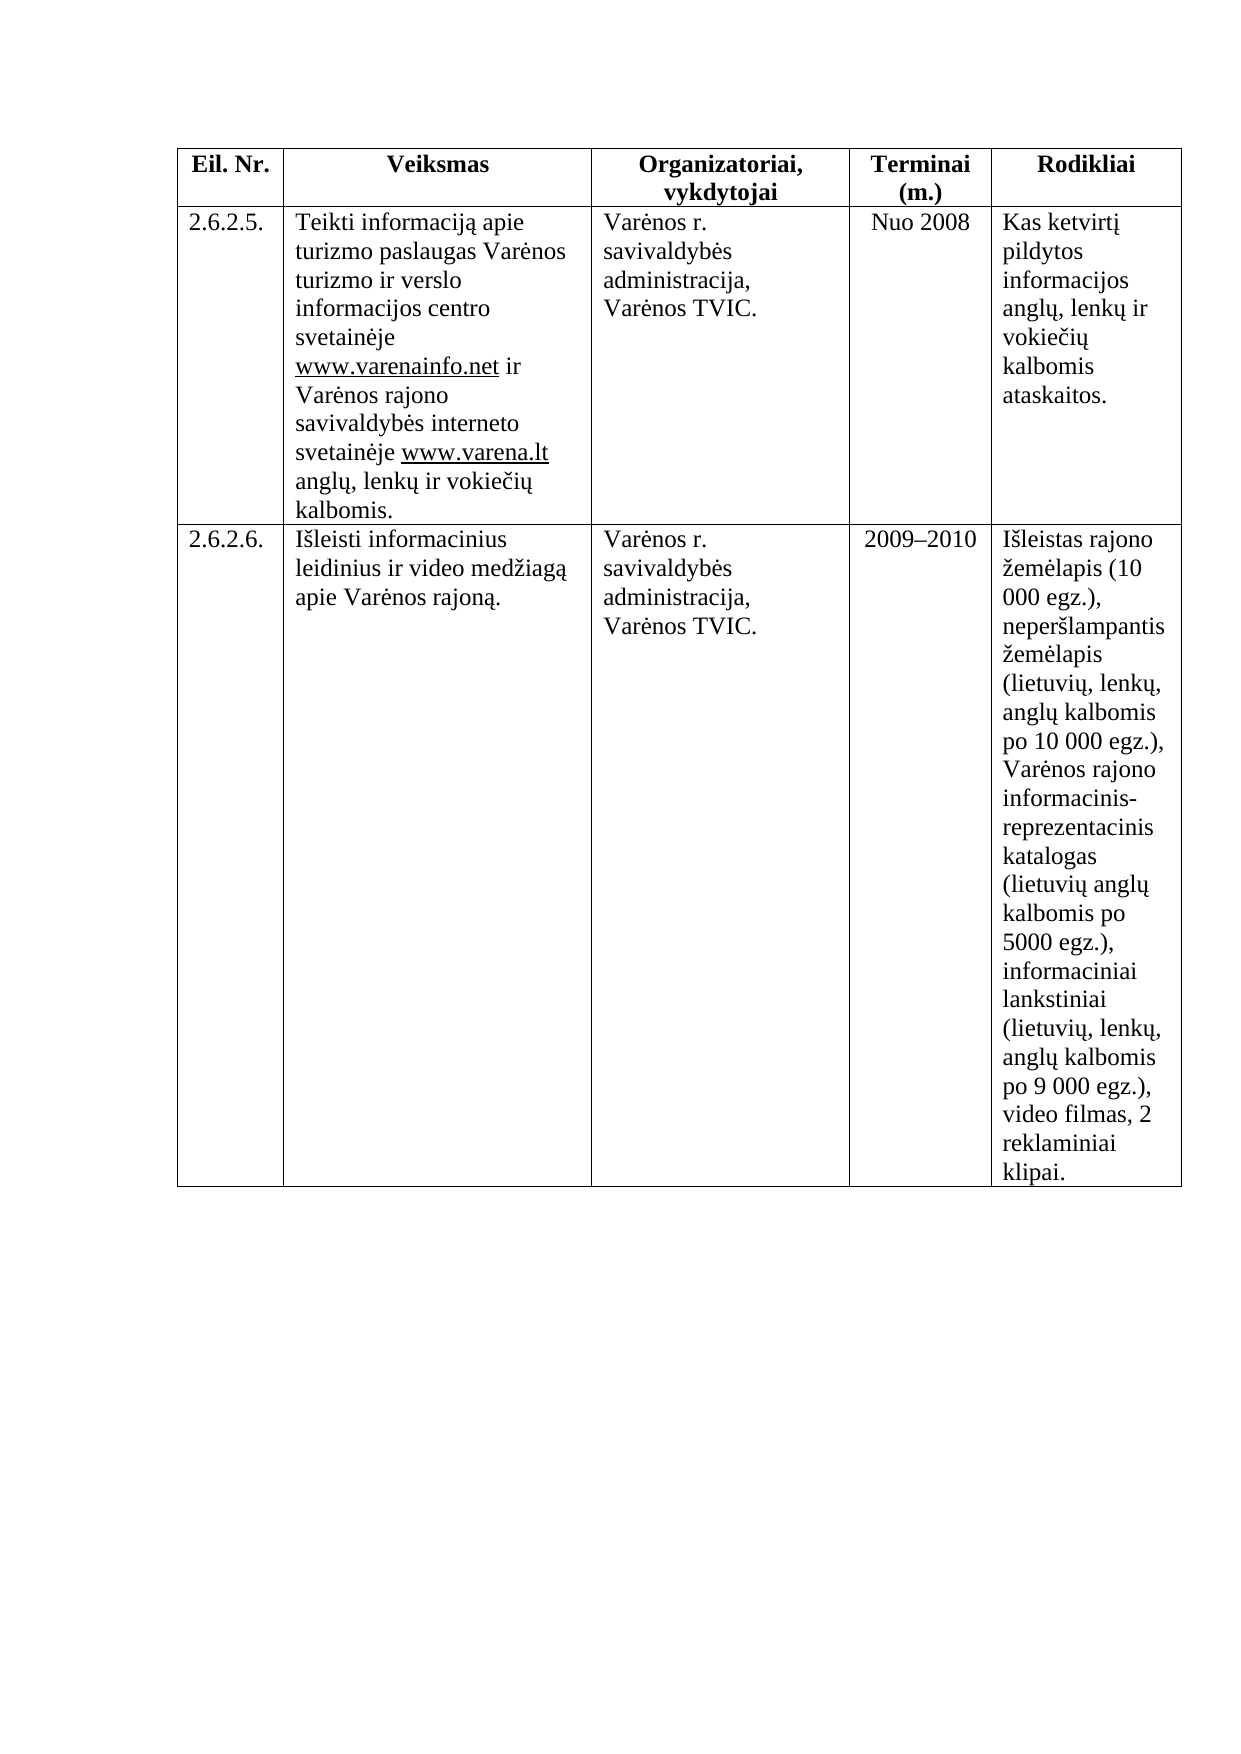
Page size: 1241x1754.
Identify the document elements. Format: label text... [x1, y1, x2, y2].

table_cell Varėnos r. savivaldybės administracija, Varėnos TVIC. [592, 525, 849, 1186]
table_header Eil. Nr. [178, 149, 283, 206]
table_cell 2009–2010 [850, 525, 991, 1186]
table_header Veiksmas [284, 149, 591, 206]
table_cell Teikti informaciją apie turizmo paslaugas Varėnos turizmo ir verslo informacijos centro svetainėje www.varenainfo.net ir Varėnos rajono savivaldybės interneto svetainėje www.varena.lt anglų, lenkų ir vokiečių kalbomis. [284, 207, 591, 523]
table_cell 2.6.2.5. [178, 207, 283, 523]
table_header Organizatoriai, vykdytojai [592, 149, 849, 206]
table_header Rodikliai [992, 149, 1181, 206]
table_header Terminai (m.) [850, 149, 991, 206]
table_cell Varėnos r. savivaldybės administracija, Varėnos TVIC. [592, 207, 849, 523]
table_cell Išleisti informacinius leidinius ir video medžiagą apie Varėnos rajoną. [284, 525, 591, 1186]
table_cell 2.6.2.6. [178, 525, 283, 1186]
table_cell Nuo 2008 [850, 207, 991, 523]
table_cell Kas ketvirtį pildytos informacijos anglų, lenkų ir vokiečių kalbomis ataskaitos. [992, 207, 1181, 523]
table_cell Išleistas rajono žemėlapis (10 000 egz.), neperšlampantis žemėlapis (lietuvių, lenkų, anglų kalbomis po 10 000 egz.), Varėnos rajono informacinis-reprezentacinis katalogas (lietuvių anglų kalbomis po 5000 egz.), informaciniai lankstiniai (lietuvių, lenkų, anglų kalbomis po 9 000 egz.), video filmas, 2 reklaminiai klipai. [992, 525, 1181, 1186]
